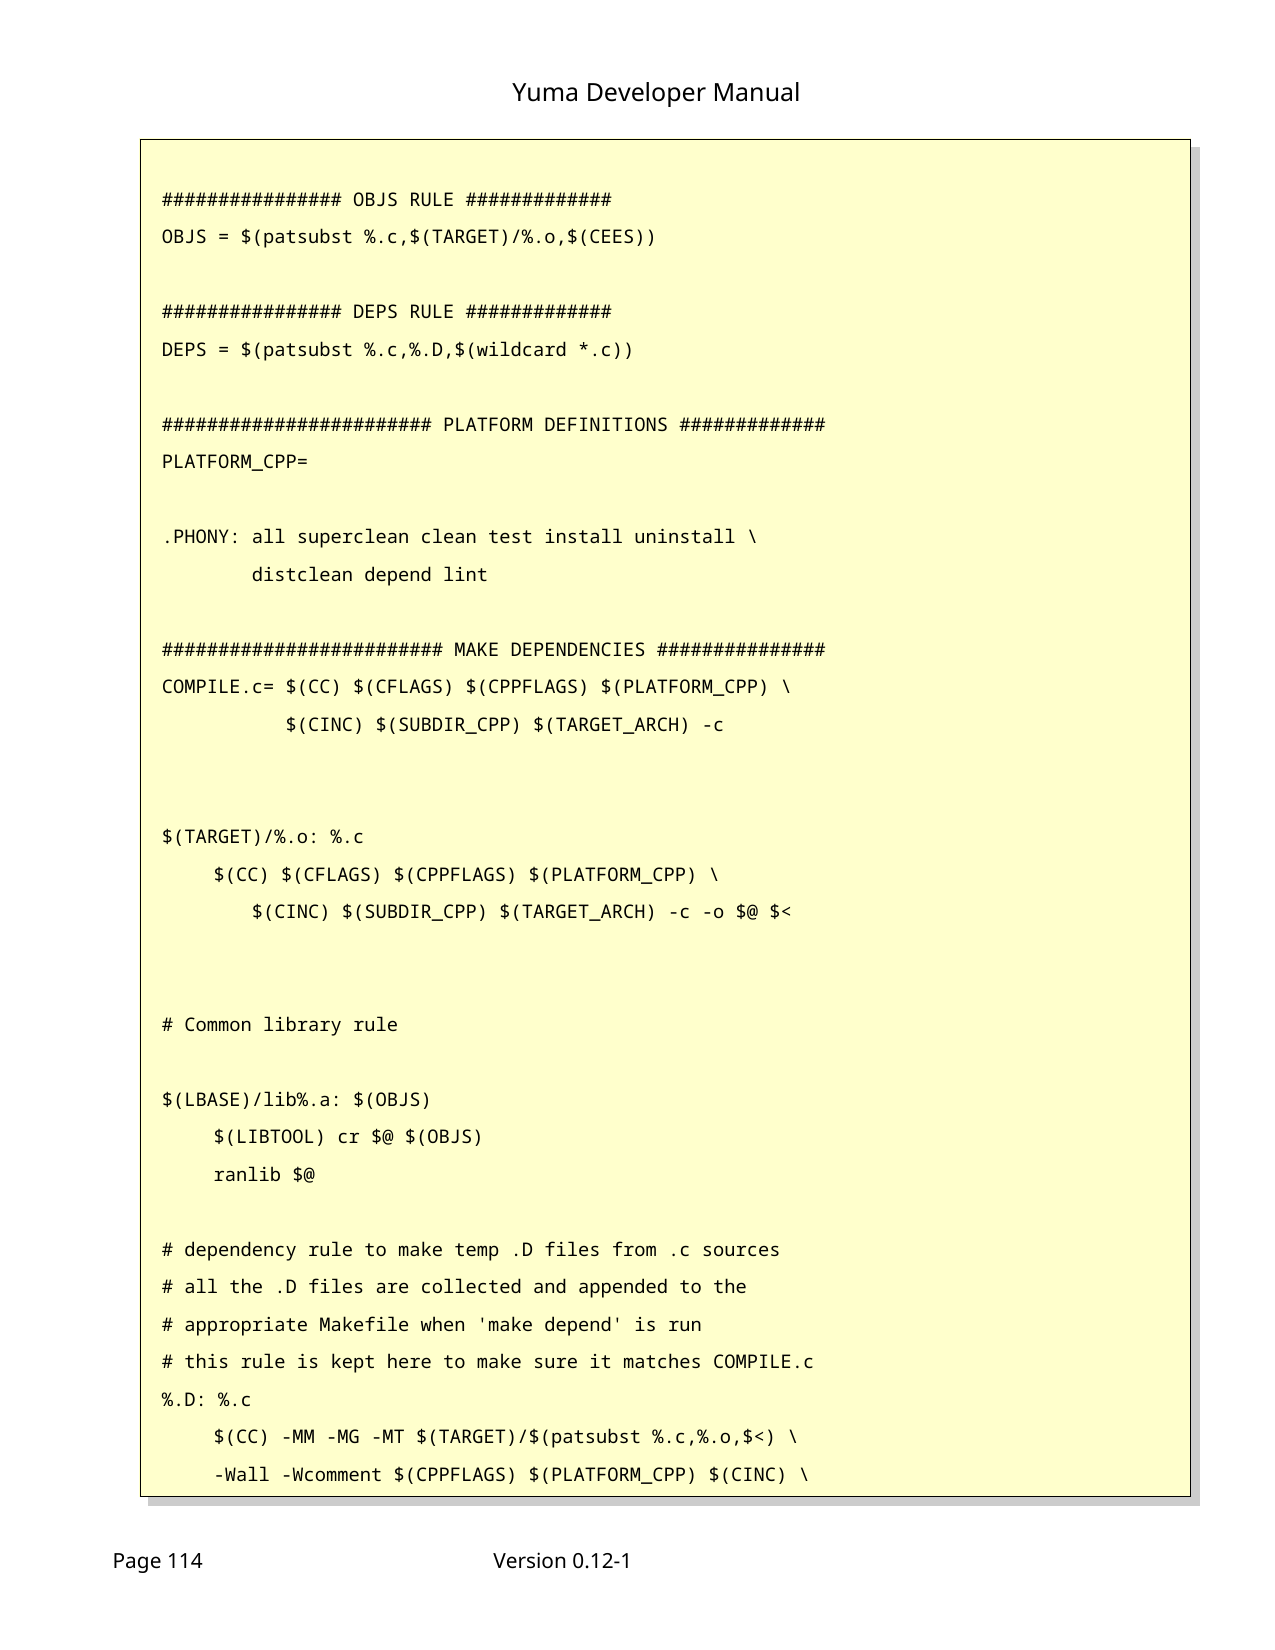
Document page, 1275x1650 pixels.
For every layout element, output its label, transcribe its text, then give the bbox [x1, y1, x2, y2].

text # appropriate Makefile when 'make depend' is run [141, 1301, 1190, 1337]
text # this rule is kept here to make sure it matches COMPILE.c [141, 1338, 1190, 1374]
text # all the .D files are collected and appended to the [141, 1263, 1190, 1299]
text $(LIBTOOL) cr $@ $(OBJS) [141, 1113, 1190, 1149]
text ranlib $@ [141, 1151, 1190, 1187]
text ######################### MAKE DEPENDENCIES ############### [141, 626, 1190, 662]
text PLATFORM_CPP= [141, 438, 1190, 474]
text DEPS = $(patsubst %.c,%.D,$(wildcard *.c)) [141, 326, 1190, 362]
text COMPILE.c= $(CC) $(CFLAGS) $(CPPFLAGS) $(PLATFORM_CPP) \ [141, 663, 1190, 699]
text $(CINC) $(SUBDIR_CPP) $(TARGET_ARCH) -c [141, 701, 1190, 737]
text ################ OBJS RULE ############# [141, 176, 1190, 212]
text ######################## PLATFORM DEFINITIONS ############# [141, 401, 1190, 437]
text OBJS = $(patsubst %.c,$(TARGET)/%.o,$(CEES)) [141, 213, 1190, 249]
text $(CINC) $(SUBDIR_CPP) $(TARGET_ARCH) -c -o $@ $< [141, 888, 1190, 924]
text %.D: %.c [141, 1376, 1190, 1412]
text distclean depend lint [141, 551, 1190, 587]
text # dependency rule to make temp .D files from .c sources [141, 1226, 1190, 1262]
text $(TARGET)/%.o: %.c [141, 813, 1190, 849]
text -Wall -Wcomment $(CPPFLAGS) $(PLATFORM_CPP) $(CINC) \ [141, 1451, 1190, 1496]
text ################ DEPS RULE ############# [141, 288, 1190, 324]
text .PHONY: all superclean clean test install uninstall \ [141, 513, 1190, 549]
text $(CC) -MM -MG -MT $(TARGET)/$(patsubst %.c,%.o,$<) \ [141, 1413, 1190, 1449]
text $(LBASE)/lib%.a: $(OBJS) [141, 1076, 1190, 1112]
text $(CC) $(CFLAGS) $(CPPFLAGS) $(PLATFORM_CPP) \ [141, 851, 1190, 887]
text # Common library rule [141, 1001, 1190, 1037]
